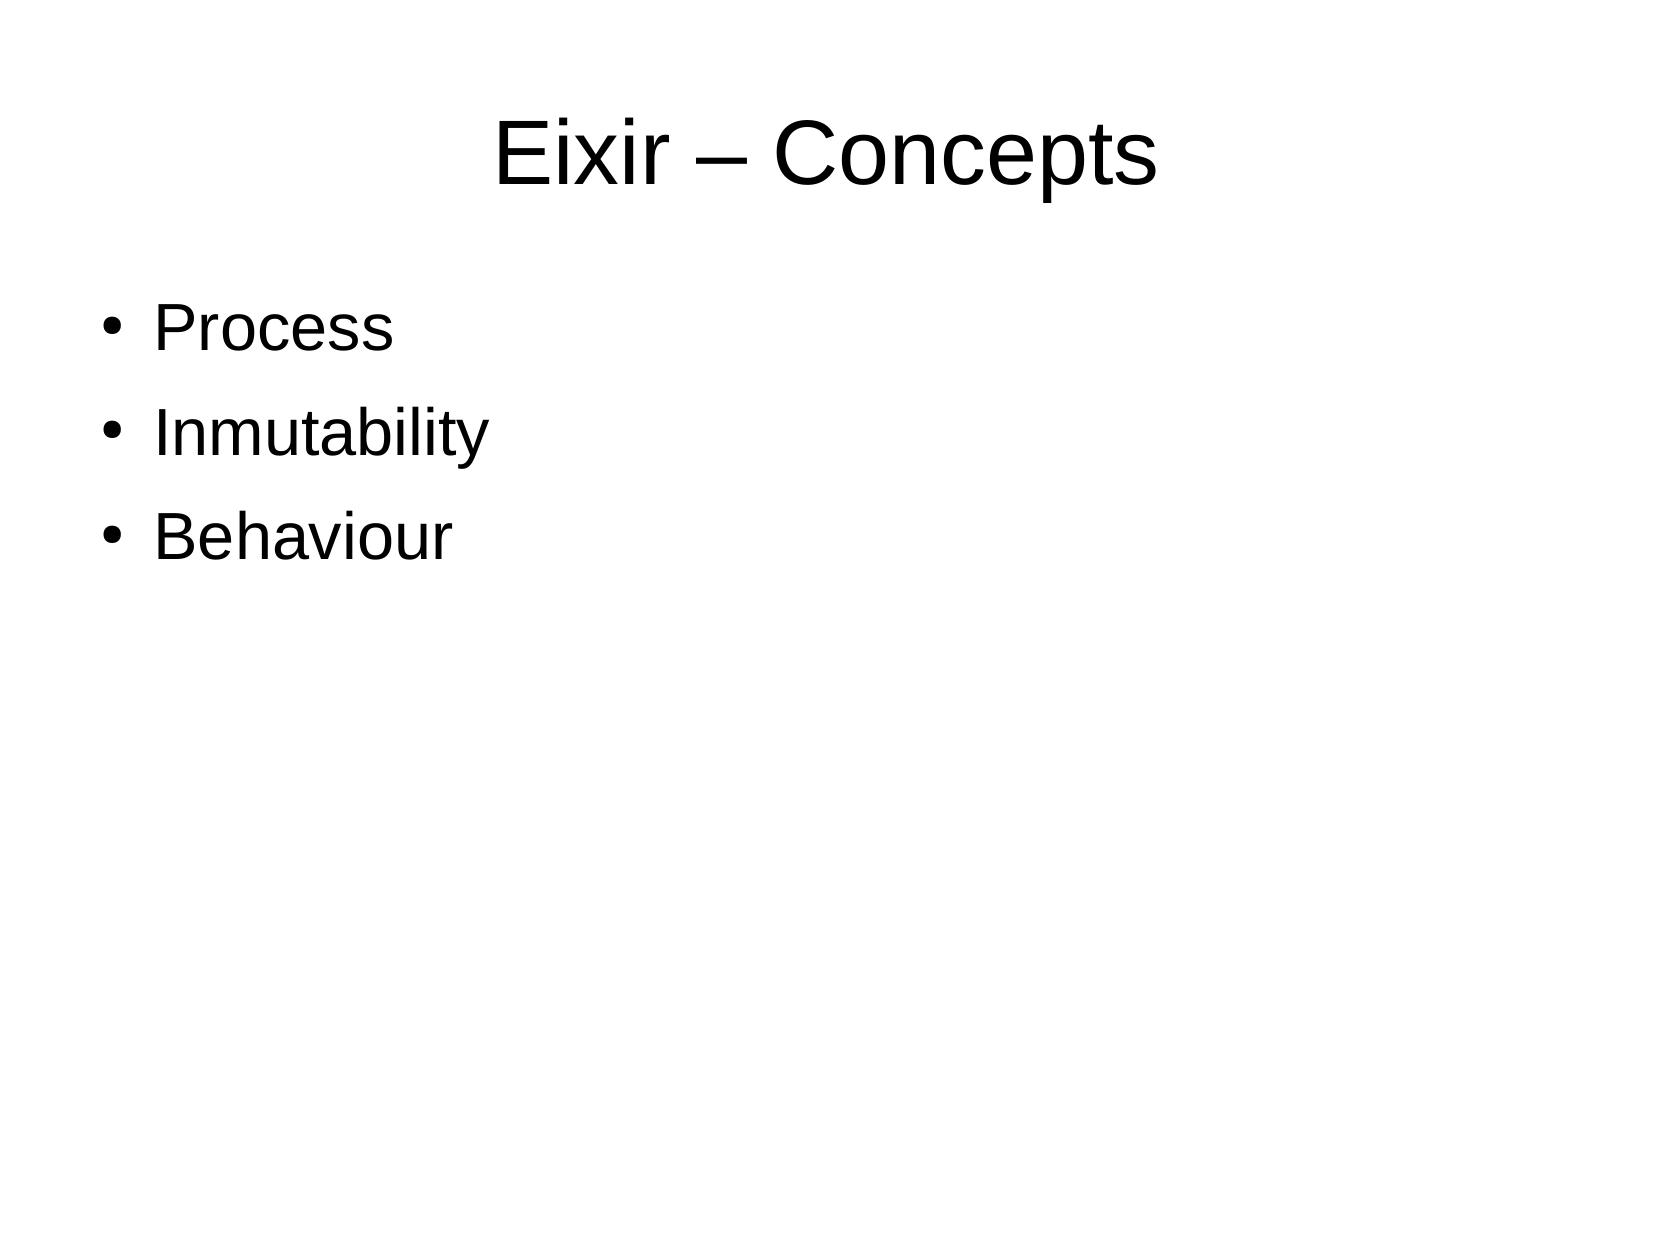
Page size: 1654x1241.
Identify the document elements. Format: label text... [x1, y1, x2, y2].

title Eixir – Concepts [82, 49, 1571, 257]
list Process Inmutability Behaviour [82, 290, 1571, 1010]
